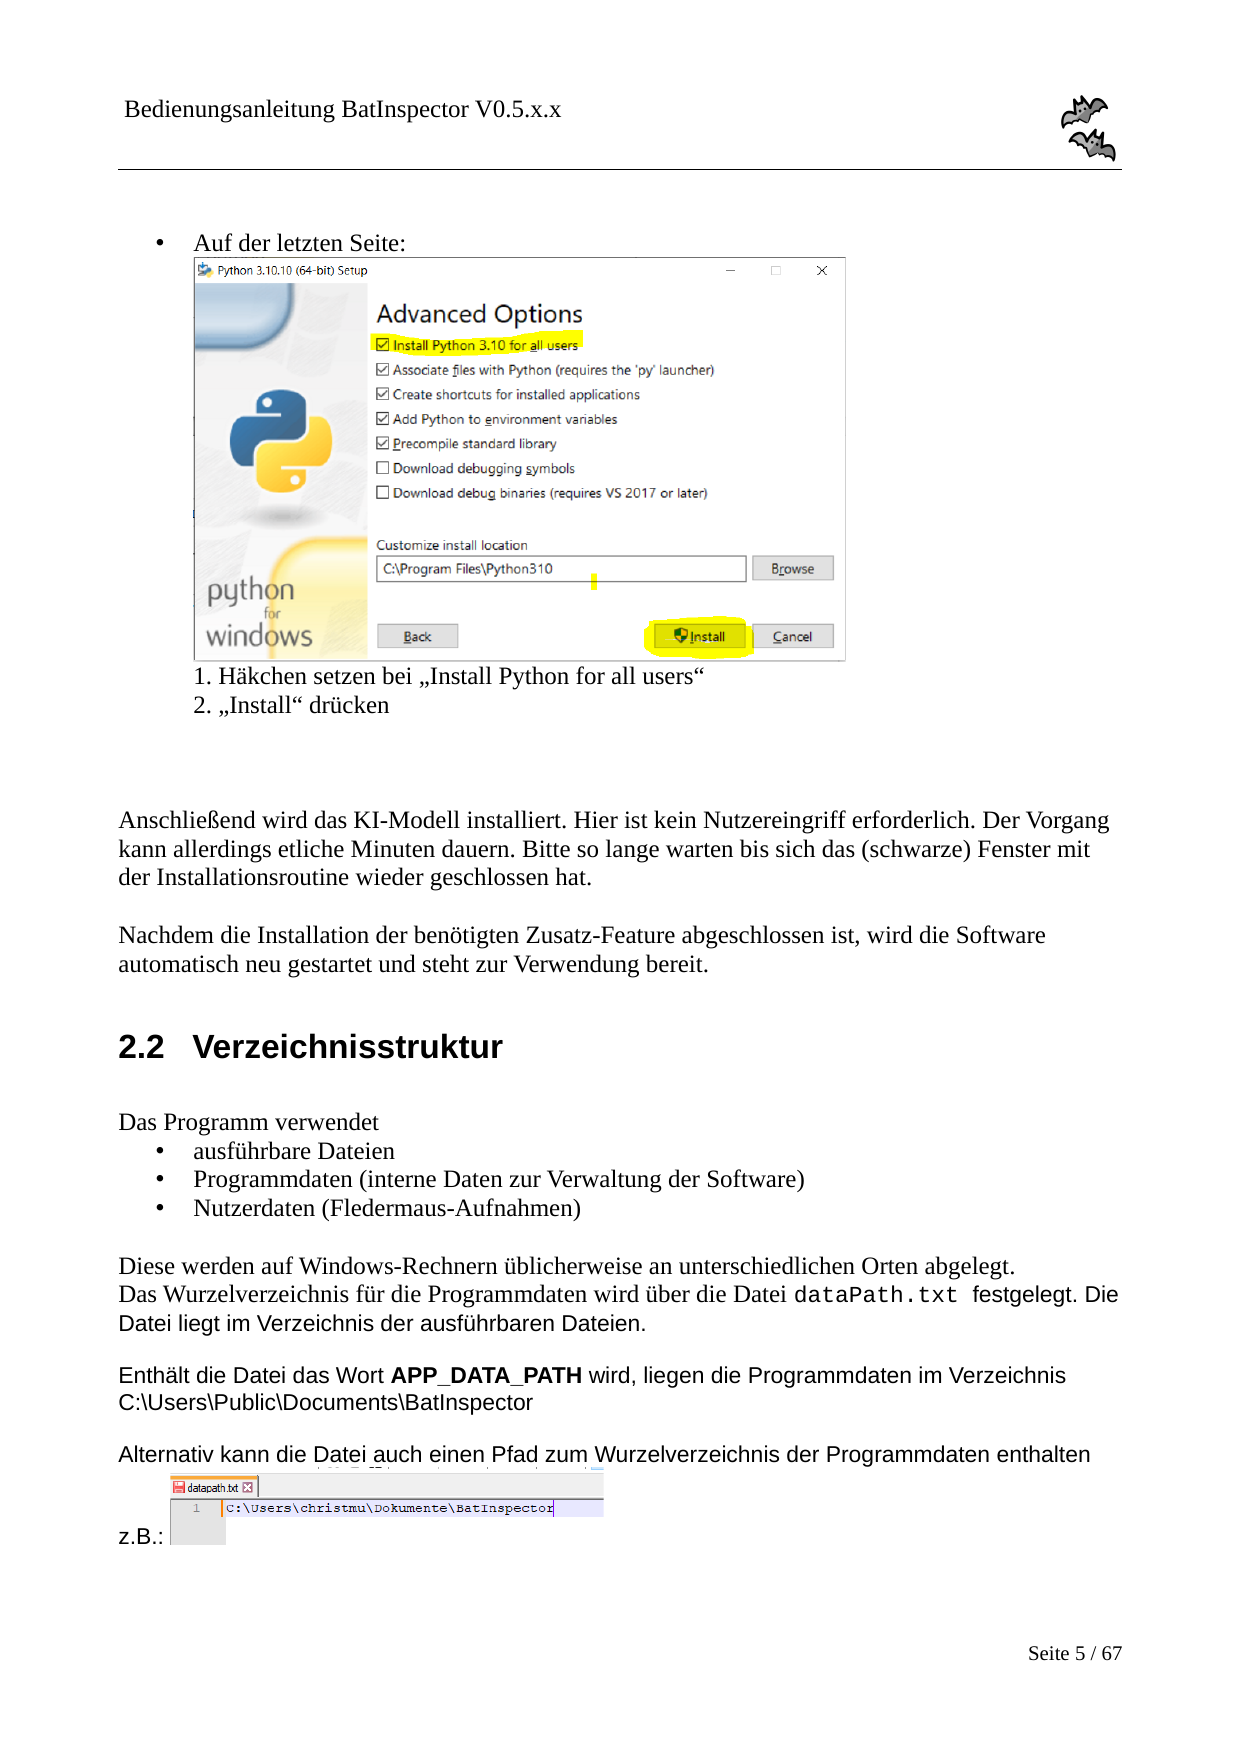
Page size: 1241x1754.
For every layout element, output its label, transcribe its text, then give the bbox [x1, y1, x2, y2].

text Alternativ kann die Datei auch einen Pfad zum Wurzelverzeichnis der Programmdaten enthalten z.B.: [118, 1441, 1122, 1549]
text Das Wurzelverzeichnis für die Programmdaten wird über die Datei dataPath.txt festgelegt. Die Datei liegt im Verzeichnis der ausführbaren Dateien. [118, 1279, 1122, 1336]
text Nachdem die Installation der benötigten Zusatz-Feature abgeschlossen ist, wird die Software automatisch neu gestartet und steht zur Verwendung bereit. [118, 920, 1122, 977]
text Anschließend wird das KI-Modell installiert. Hier ist kein Nutzereingriff erforderlich. Der Vorgang kann allerdings etliche Minuten dauern. Bitte so lange warten bis sich das (schwarze) Fenster mit der Installationsroutine wieder geschlossen hat. [118, 805, 1122, 891]
subtitle Verzeichnisstruktur [118, 1027, 1122, 1066]
picture [193, 257, 846, 662]
text Enthält die Datei das Wort APP_DATA_PATH wird, liegen die Programmdaten im Verzeichnis [118, 1362, 1122, 1389]
text Das Programm verwendet [118, 1107, 1122, 1136]
list Nutzerdaten (Fledermaus-Aufnahmen) [156, 1193, 1122, 1251]
text C:\Users\Public\Documents\BatInspector [118, 1389, 1122, 1415]
list ausführbare Dateien [156, 1136, 1122, 1164]
text Diese werden auf Windows-Rechnern üblicherweise an unterschiedlichen Orten abgelegt. [118, 1251, 1122, 1279]
list Programmdaten (interne Daten zur Verwaltung der Software) [156, 1164, 1122, 1193]
picture [1057, 95, 1120, 162]
picture [170, 1467, 604, 1545]
list Auf der letzten Seite: 1. Häkchen setzen bei „Install Python for all users“ 2. „Install“ drücken [156, 228, 1122, 719]
